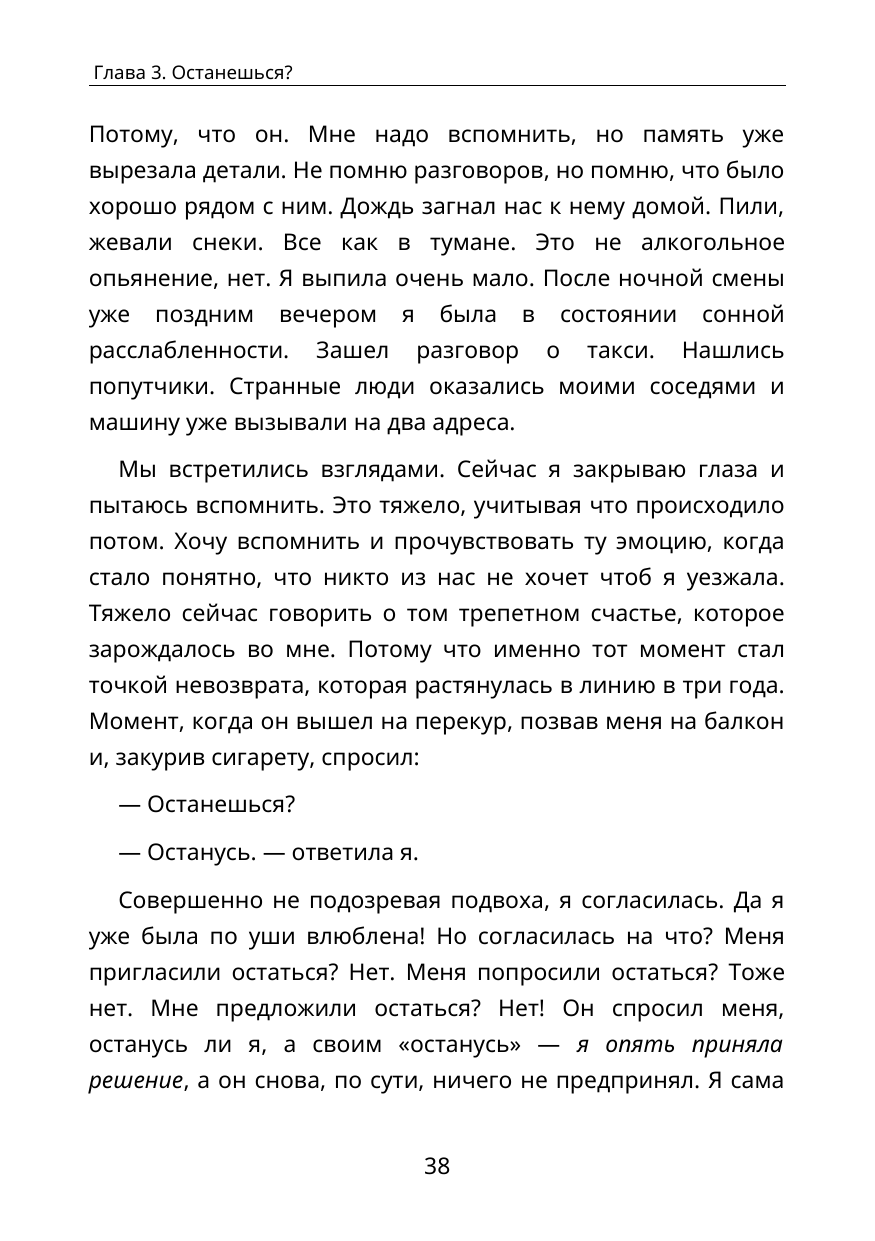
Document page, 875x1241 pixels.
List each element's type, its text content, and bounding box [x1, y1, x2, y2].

text Мы встретились взглядами. Сейчас я закрываю глаза и пытаюсь вспомнить. Это тяжело, учитывая что происходило потом. Хочу вспомнить и прочувствовать ту эмоцию, когда стало понятно, что никто из нас не хочет чтоб я уезжала. Тяжело сейчас говорить о том трепетном счастье, которое зарождалось во мне. Потому что именно тот момент стал точкой невозврата, которая растянулась в линию в три года. Момент, когда он вышел на перекур, позвав меня на балкон и, закурив сигарету, спросил: [88, 453, 786, 772]
text — Останешься? [88, 788, 786, 820]
text Совершенно не подозревая подвоха, я согласилась. Да я уже была по уши влюблена! Но согласилась на что? Меня пригласили остаться? Нет. Меня попросили остаться? Тоже нет. Мне предложили остаться? Нет! Он спросил меня, останусь ли я, а своим «останусь» — я опять приняла решение, а он снова, по сути, ничего не предпринял. Я сама [88, 884, 786, 1095]
text Потому, что он. Мне надо вспомнить, но память уже вырезала детали. Не помню разговоров, но помню, что было хорошо рядом с ним. Дождь загнал нас к нему домой. Пили, жевали снеки. Все как в тумане. Это не алкогольное опьянение, нет. Я выпила очень мало. После ночной смены уже поздним вечером я была в состоянии сонной расслабленности. Зашел разговор о такси. Нашлись попутчики. Странные люди оказались моими соседями и машину уже вызывали на два адреса. [88, 118, 786, 437]
text — Останусь. — ответила я. [88, 836, 786, 867]
